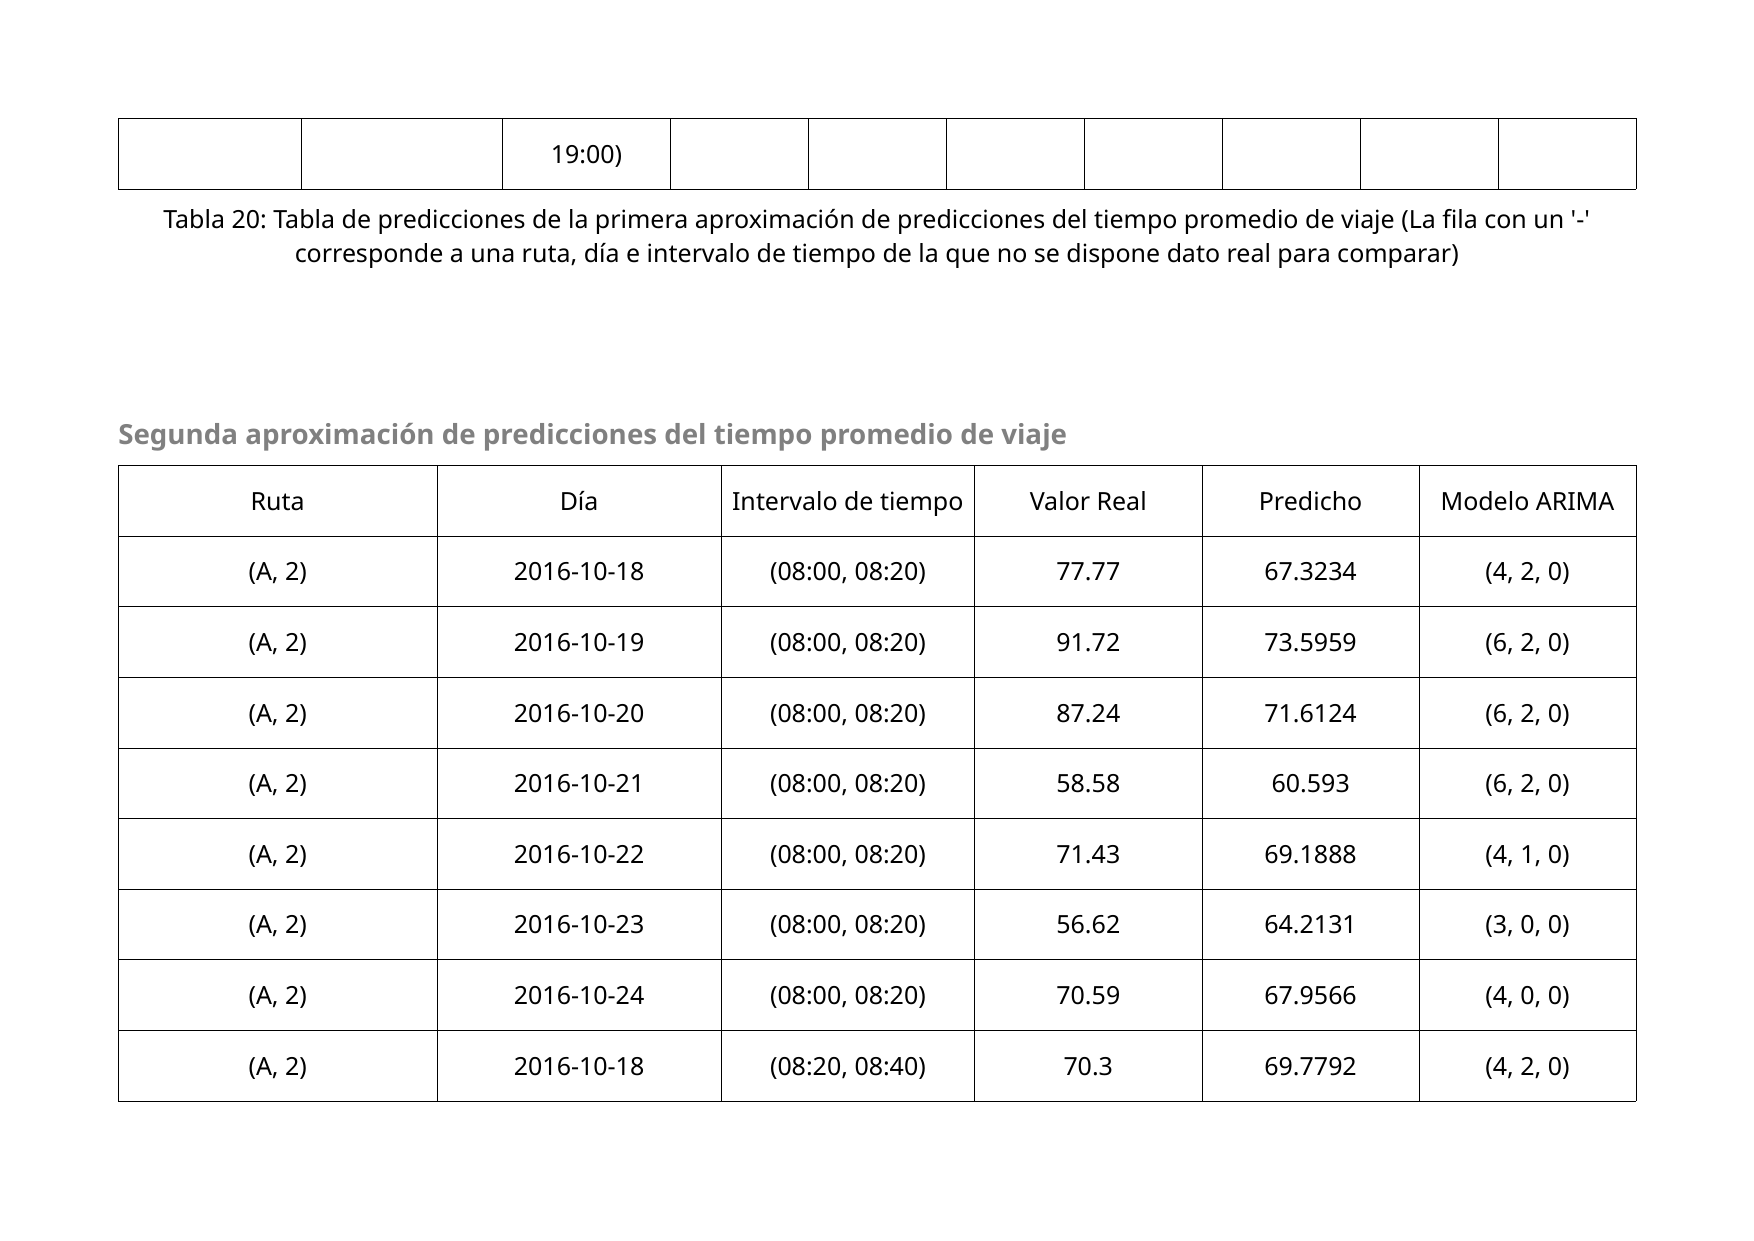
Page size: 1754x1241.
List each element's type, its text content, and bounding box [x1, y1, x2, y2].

table_cell 19:00) [503, 119, 670, 189]
table_cell (A, 2) [119, 749, 437, 818]
table_cell 2016-10-22 [438, 819, 721, 889]
table_cell (08:00, 08:20) [722, 537, 974, 606]
table_cell [302, 119, 502, 189]
table_cell - [809, 119, 946, 189]
table_cell - [671, 119, 808, 189]
table_cell 2016-10-20 [438, 678, 721, 747]
table_cell 58.58 [975, 749, 1202, 818]
table_cell - [1085, 119, 1222, 189]
table_cell 91.72 [975, 607, 1202, 677]
table_cell (08:00, 08:20) [722, 749, 974, 818]
table_cell - [1223, 119, 1360, 189]
table_cell 70.3 [975, 1031, 1202, 1101]
table_cell (A, 2) [119, 960, 437, 1030]
table_cell (08:20, 08:40) [722, 1031, 974, 1101]
table_cell 77.77 [975, 537, 1202, 606]
table_cell 70.59 [975, 960, 1202, 1030]
table_cell 67.3234 [1203, 537, 1419, 606]
table_header Valor Real [975, 466, 1202, 536]
table_cell (A, 2) [119, 607, 437, 677]
table_cell 2016-10-24 [438, 960, 721, 1030]
table_cell (08:00, 08:20) [722, 819, 974, 889]
table_cell 73.5959 [1203, 607, 1419, 677]
table_cell (4, 1, 0) [1420, 819, 1636, 889]
text Tabla 20: Tabla de predicciones de la primera aproximación de predicciones del tiempo promedio de viaje (La fila con un '-' corresponde a una ruta, día e intervalo de tiempo de la que no se dispone dato real para comparar) [118, 201, 1636, 269]
subtitle Segunda aproximación de predicciones del tiempo promedio de viaje [118, 415, 1636, 453]
table_cell - [1361, 119, 1498, 189]
table_cell 67.9566 [1203, 960, 1419, 1030]
table_cell (6, 2, 0) [1420, 607, 1636, 677]
table_header Predicho [1203, 466, 1419, 536]
table_cell (08:00, 08:20) [722, 607, 974, 677]
table_cell [119, 119, 301, 189]
table_cell - [1499, 119, 1636, 189]
table_cell 56.62 [975, 890, 1202, 959]
table_cell (6, 2, 0) [1420, 678, 1636, 747]
table_cell 71.6124 [1203, 678, 1419, 747]
table_cell (08:00, 08:20) [722, 678, 974, 747]
table_cell (08:00, 08:20) [722, 960, 974, 1030]
table_cell (4, 0, 0) [1420, 960, 1636, 1030]
table_cell (6, 2, 0) [1420, 749, 1636, 818]
table_cell 2016-10-18 [438, 537, 721, 606]
table_cell (4, 2, 0) [1420, 1031, 1636, 1101]
table_cell (A, 2) [119, 819, 437, 889]
table_cell 69.7792 [1203, 1031, 1419, 1101]
table_cell 87.24 [975, 678, 1202, 747]
table_cell (A, 2) [119, 1031, 437, 1101]
table_cell 2016-10-18 [438, 1031, 721, 1101]
table_cell 60.593 [1203, 749, 1419, 818]
table_cell 69.1888 [1203, 819, 1419, 889]
table_cell (A, 2) [119, 678, 437, 747]
table_cell 2016-10-23 [438, 890, 721, 959]
table_cell (A, 2) [119, 890, 437, 959]
table_cell 71.43 [975, 819, 1202, 889]
table_cell (4, 2, 0) [1420, 537, 1636, 606]
table_cell (A, 2) [119, 537, 437, 606]
table_cell 2016-10-19 [438, 607, 721, 677]
table_header Modelo ARIMA [1420, 466, 1636, 536]
table_cell 2016-10-21 [438, 749, 721, 818]
table_header Día [438, 466, 721, 536]
table_cell (3, 0, 0) [1420, 890, 1636, 959]
table_header Ruta [119, 466, 437, 536]
table_cell (08:00, 08:20) [722, 890, 974, 959]
table_cell - [947, 119, 1084, 189]
table_cell 64.2131 [1203, 890, 1419, 959]
table_header Intervalo de tiempo [722, 466, 974, 536]
